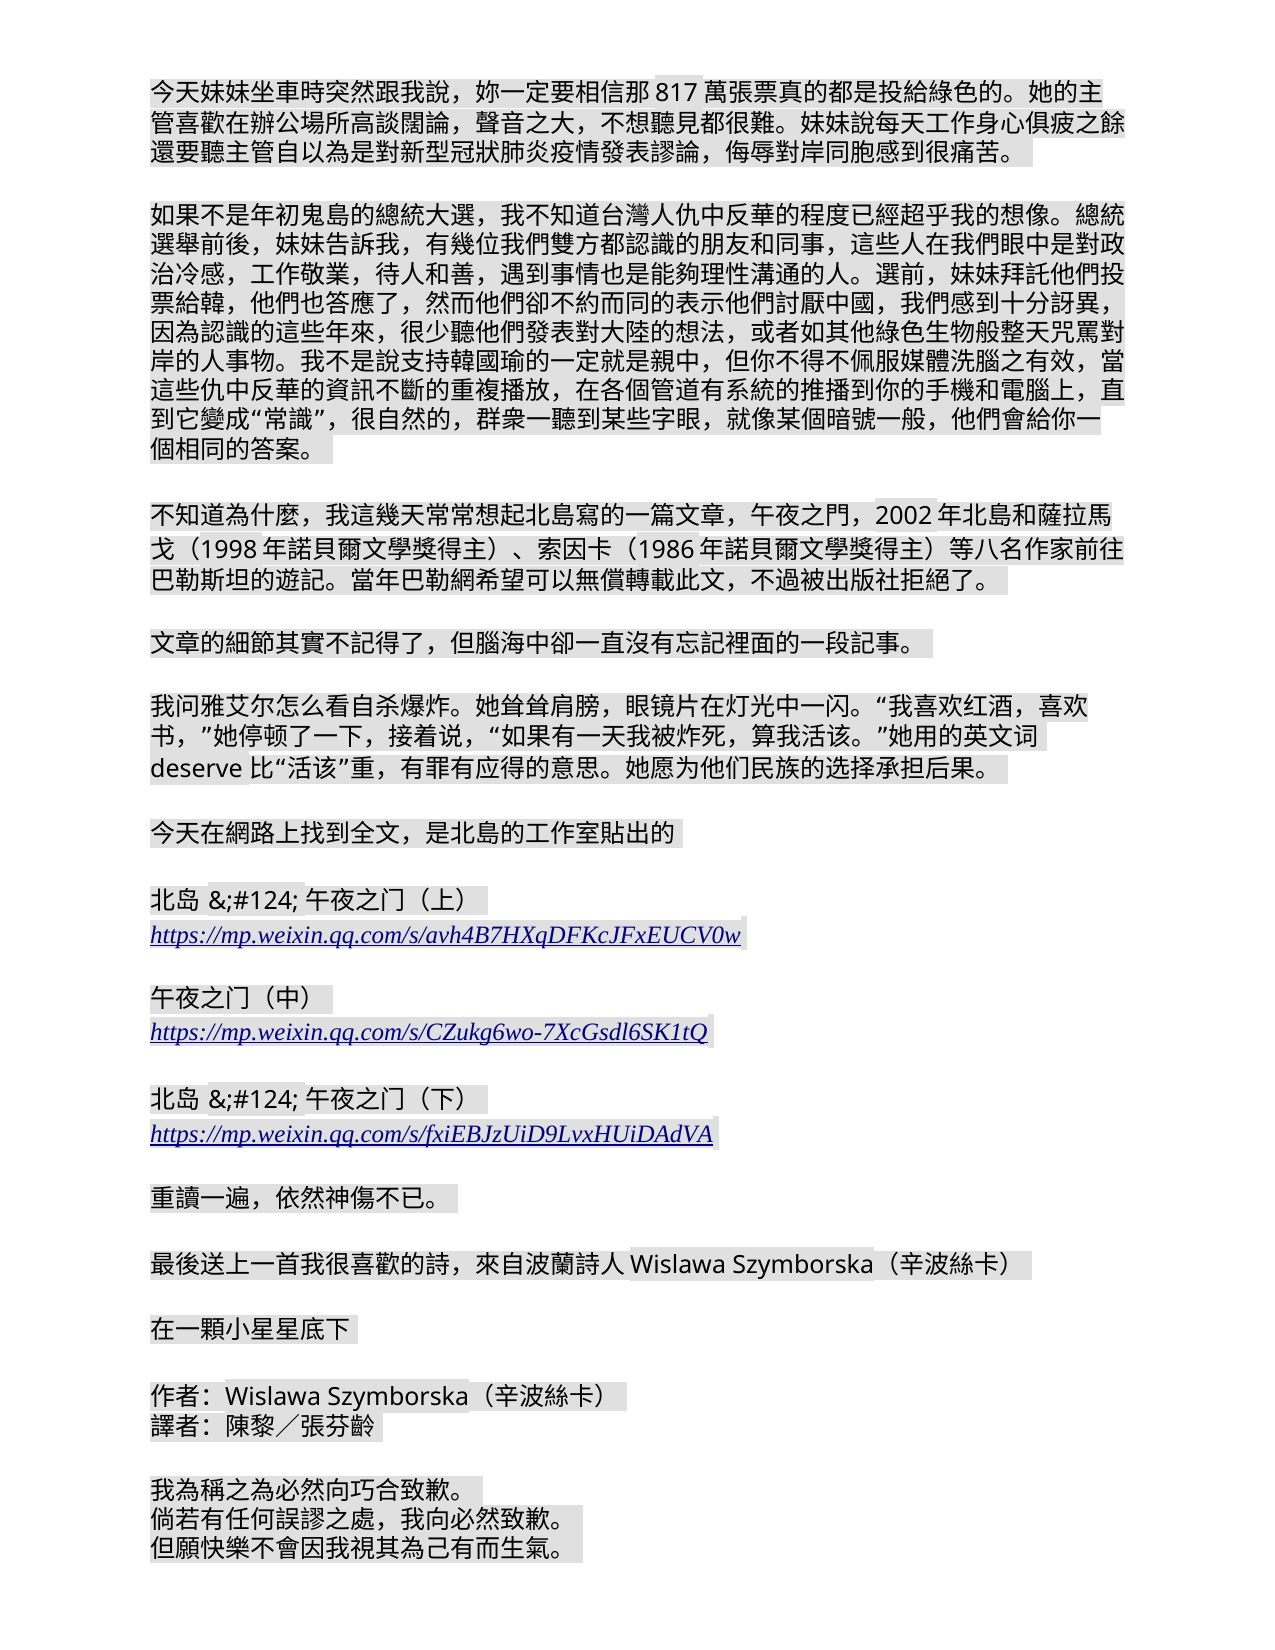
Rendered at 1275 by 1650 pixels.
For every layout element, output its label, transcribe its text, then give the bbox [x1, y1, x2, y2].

text 今天妹妹坐車時突然跟我說，妳一定要相信那817萬張票真的都是投給綠色的。她的主管喜歡在辦公場所高談闊論，聲音之大，不想聽見都很難。妹妹說每天工作身心俱疲之餘還要聽主管自以為是對新型冠狀肺炎疫情發表謬論，侮辱對岸同胞感到很痛苦。 如果不是年初鬼島的總統大選，我不知道台灣人仇中反華的程度已經超乎我的想像。總統選舉前後，妹妹告訴我，有幾位我們雙方都認識的朋友和同事，這些人在我們眼中是對政治冷感，工作敬業，待人和善，遇到事情也是能夠理性溝通的人。選前，妹妹拜託他們投票給韓，他們也答應了，然而他們卻不約而同的表示他們討厭中國，我們感到十分訝異，因為認識的這些年來，很少聽他們發表對大陸的想法，或者如其他綠色生物般整天咒罵對岸的人事物。我不是說支持韓國瑜的一定就是親中，但你不得不佩服媒體洗腦之有效，當這些仇中反華的資訊不斷的重複播放，在各個管道有系統的推播到你的手機和電腦上，直到它變成“常識”，很自然的，群衆一聽到某些字眼，就像某個暗號一般，他們會給你一個相同的答案。 不知道為什麼，我這幾天常常想起北島寫的一篇文章，午夜之門，2002年北島和薩拉馬戈（1998年諾貝爾文學獎得主）、索因卡（1986年諾貝爾文學獎得主）等八名作家前往巴勒斯坦的遊記。當年巴勒網希望可以無償轉載此文，不過被出版社拒絕了。 文章的細節其實不記得了，但腦海中卻一直沒有忘記裡面的一段記事。 我问雅艾尔怎么看自杀爆炸。她耸耸肩膀，眼镜片在灯光中一闪。“我喜欢红酒，喜欢书，”她停顿了一下，接着说，“如果有一天我被炸死，算我活该。”她用的英文词 deserve 比“活该”重，有罪有应得的意思。她愿为他们民族的选择承担后果。 今天在網路上找到全文，是北島的工作室貼出的 北岛 &;#124; 午夜之门（上） https://mp.weixin.qq.com/s/avh4B7HXqDFKcJFxEUCV0w 午夜之门（中） https://mp.weixin.qq.com/s/CZukg6wo-7XcGsdl6SK1tQ 北岛 &;#124; 午夜之门（下） https://mp.weixin.qq.com/s/fxiEBJzUiD9LvxHUiDAdVA 重讀一遍，依然神傷不已。 最後送上一首我很喜歡的詩，來自波蘭詩人Wislawa Szymborska（辛波絲卡） 在一顆小星星底下 作者：Wislawa Szymborska（辛波絲卡） 譯者：陳黎／張芬齡 我為稱之為必然向巧合致歉。 倘若有任何誤謬之處，我向必然致歉。 但願快樂不會因我視其為己有而生氣。 [150, 75, 1125, 1563]
